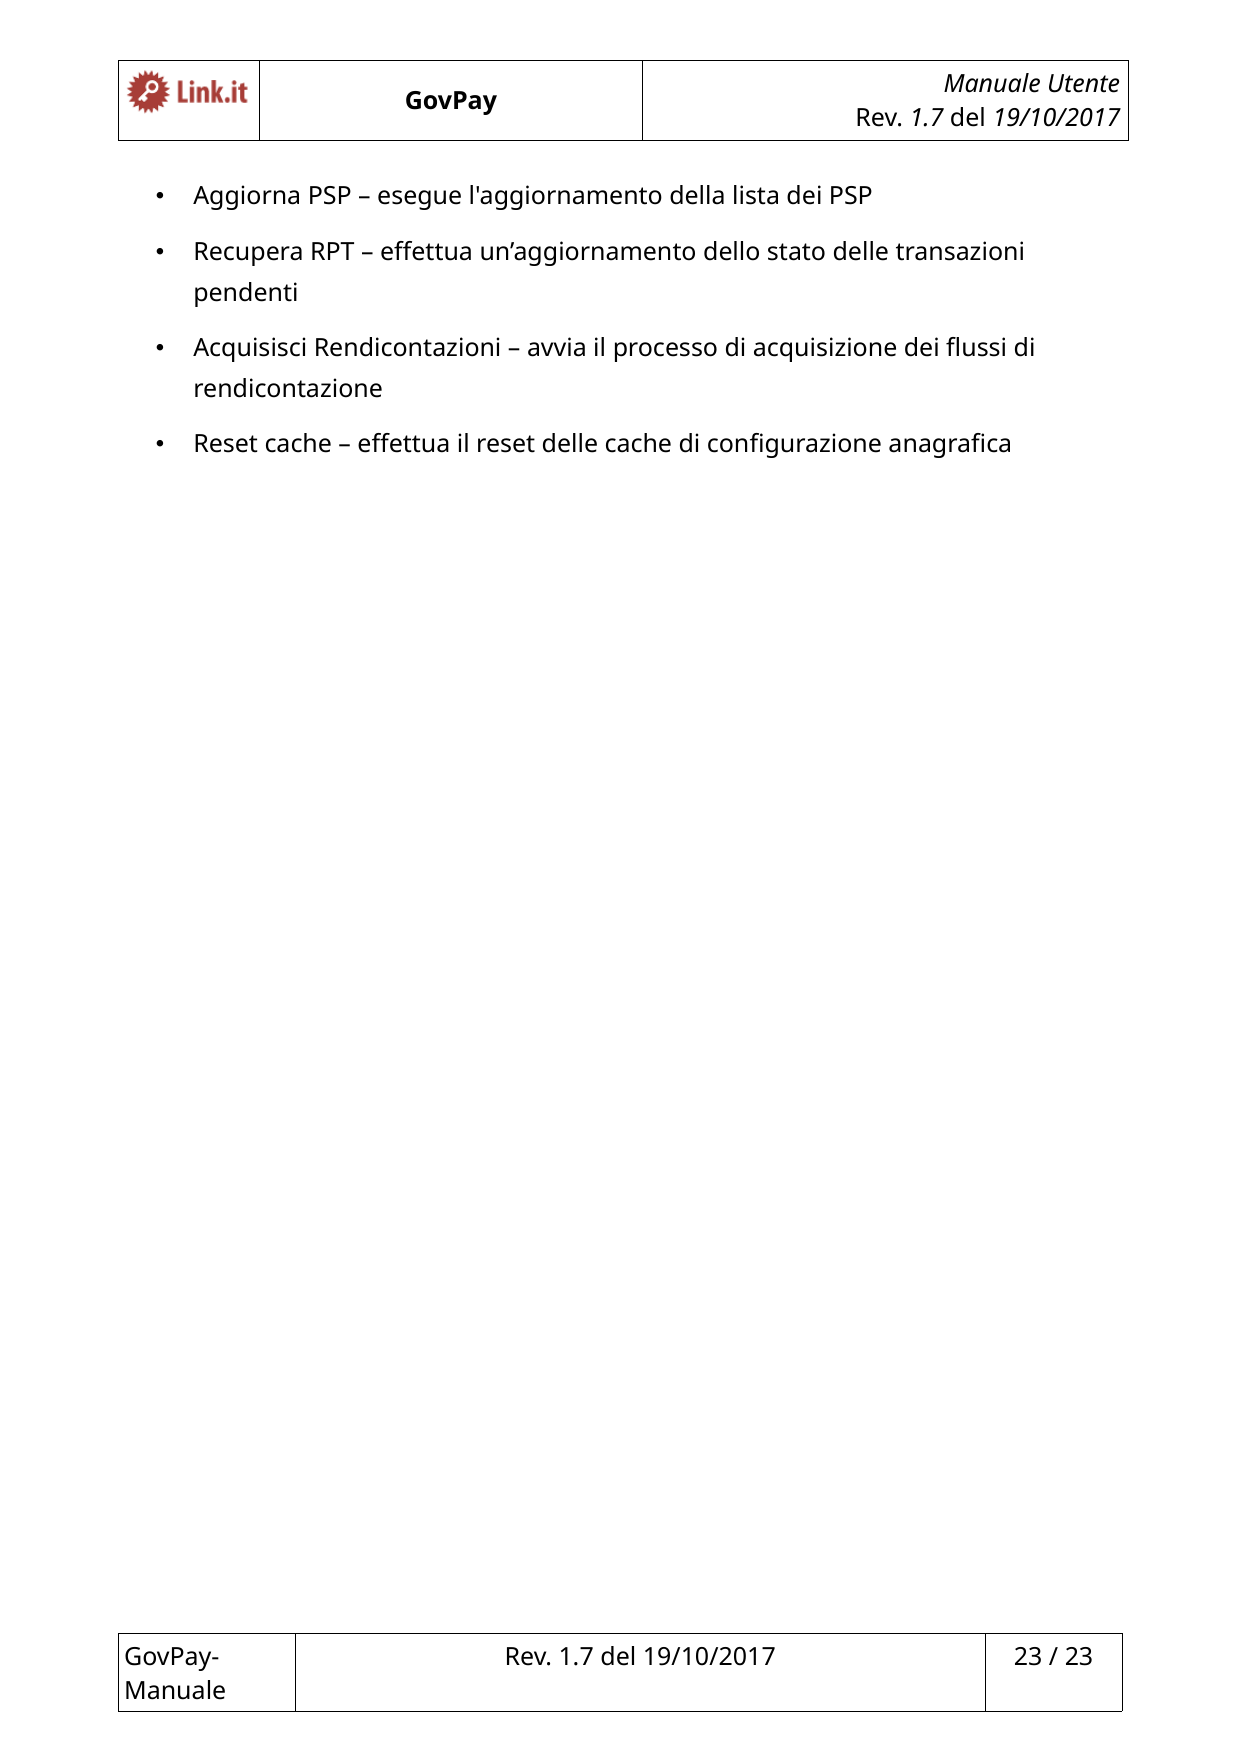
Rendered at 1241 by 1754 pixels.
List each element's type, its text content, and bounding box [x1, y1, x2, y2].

list Aggiorna PSP – esegue l'aggiornamento della lista dei PSP [156, 178, 1122, 212]
list Recupera RPT – effettua un’aggiornamento dello stato delle transazioni pendenti [156, 233, 1122, 308]
list Acquisisci Rendicontazioni – avvia il processo di acquisizione dei flussi di rendicontazione [156, 329, 1122, 404]
picture [123, 65, 254, 119]
list Reset cache – effettua il reset delle cache di configurazione anagrafica [156, 426, 1122, 460]
